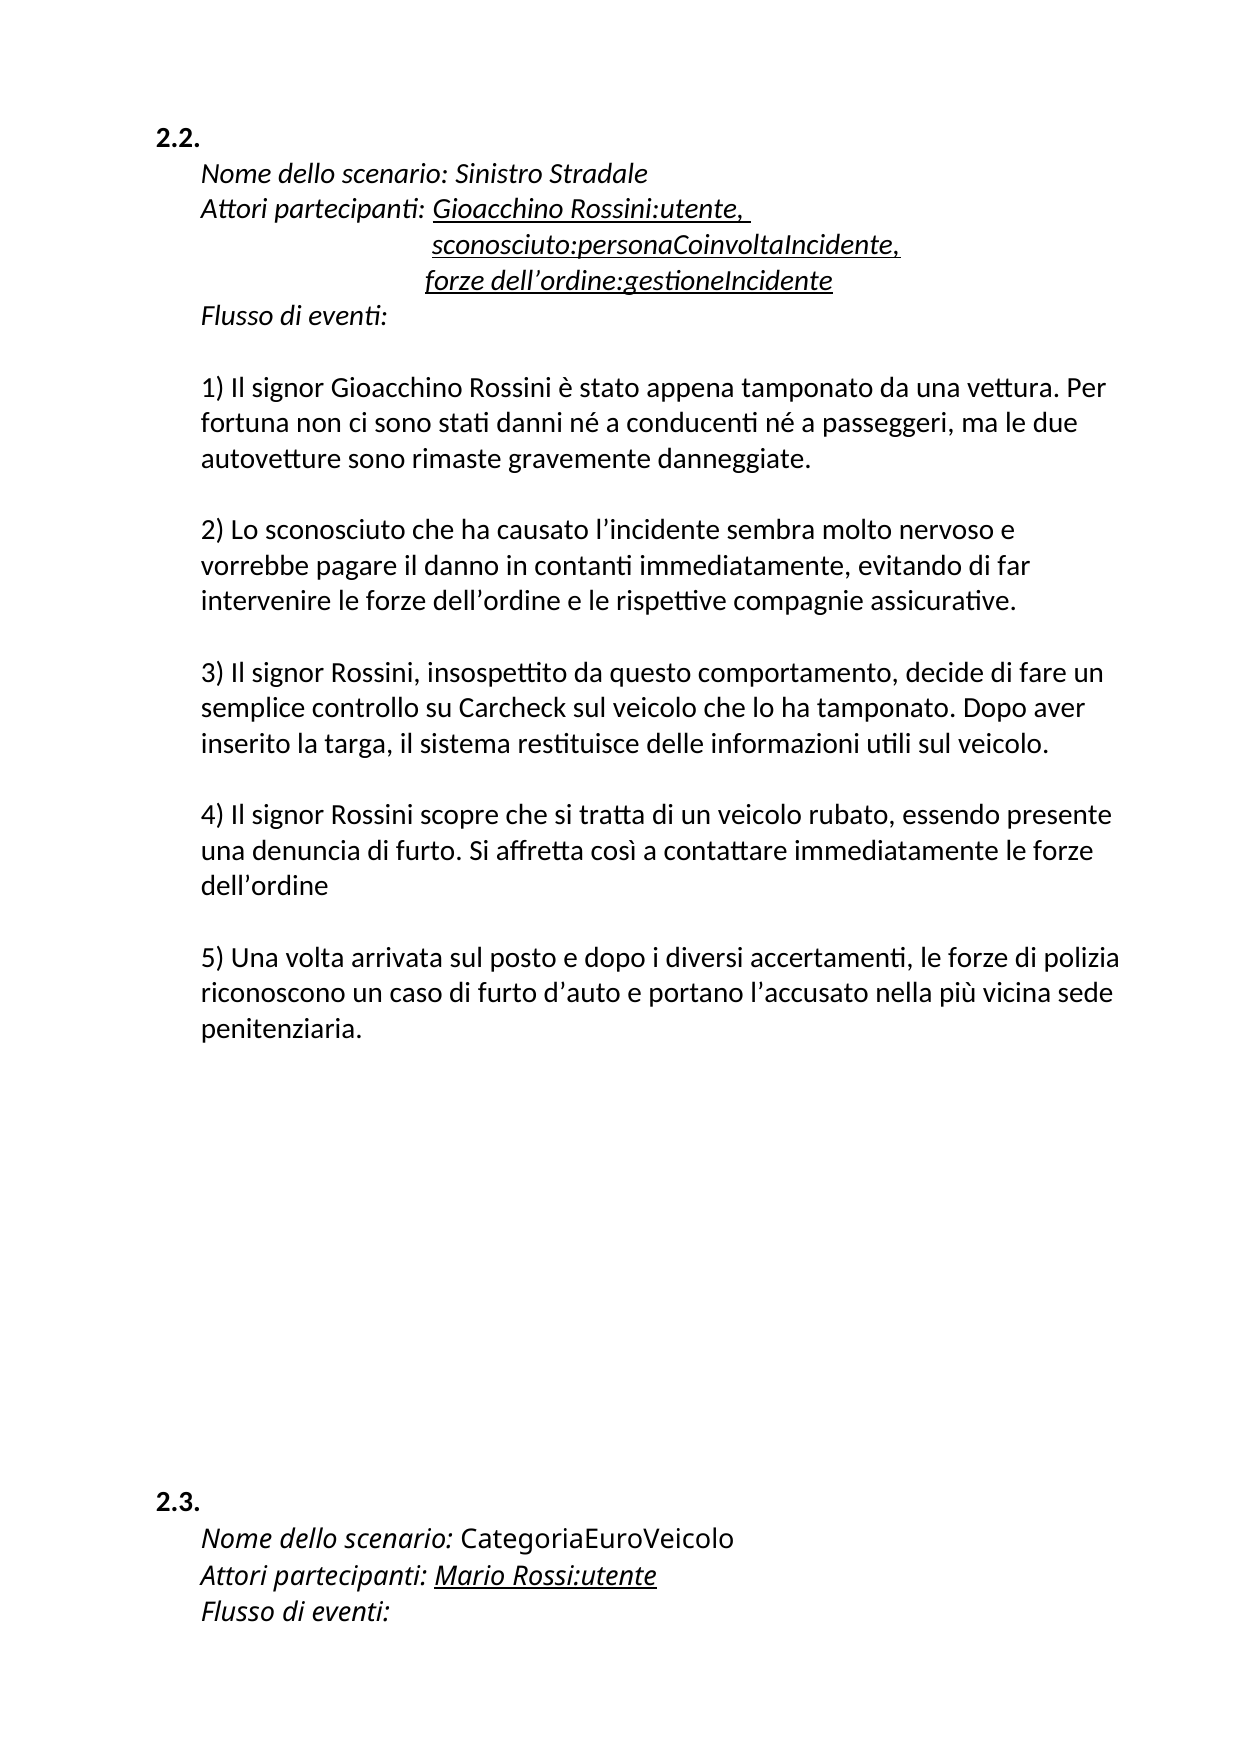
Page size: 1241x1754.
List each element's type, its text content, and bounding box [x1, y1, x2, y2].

list Nome dello scenario: Sinistro Stradale Attori partecipanti: Gioacchino Rossini:utente, sconosciuto:personaCoinvoltaIncidente, forze dell’ordine:gestioneIncidente Flusso di eventi: 1) Il signor Gioacchino Rossini è stato appena tamponato da una vettura. Per fortuna non ci sono stati danni né a conducenti né a passeggeri, ma le due autovetture sono rimaste gravemente danneggiate. 2) Lo sconosciuto che ha causato l’incidente sembra molto nervoso e vorrebbe pagare il danno in contanti immediatamente, evitando di far intervenire le forze dell’ordine e le rispettive compagnie assicurative. 3) Il signor Rossini, insospettito da questo comportamento, decide di fare un semplice controllo su Carcheck sul veicolo che lo ha tamponato. Dopo aver inserito la targa, il sistema restituisce delle informazioni utili sul veicolo. 4) Il signor Rossini scopre che si tratta di un veicolo rubato, essendo presente una denuncia di furto. Si affretta così a contattare immediatamente le forze dell’ordine 5) Una volta arrivata sul posto e dopo i diversi accertamenti, le forze di polizia riconoscono un caso di furto d’auto e portano l’accusato nella più vicina sede penitenziaria. [156, 118, 1122, 1466]
list Nome dello scenario: CategoriaEuroVeicolo Attori partecipanti: Mario Rossi:utente Flusso di eventi: [156, 1482, 1122, 1630]
